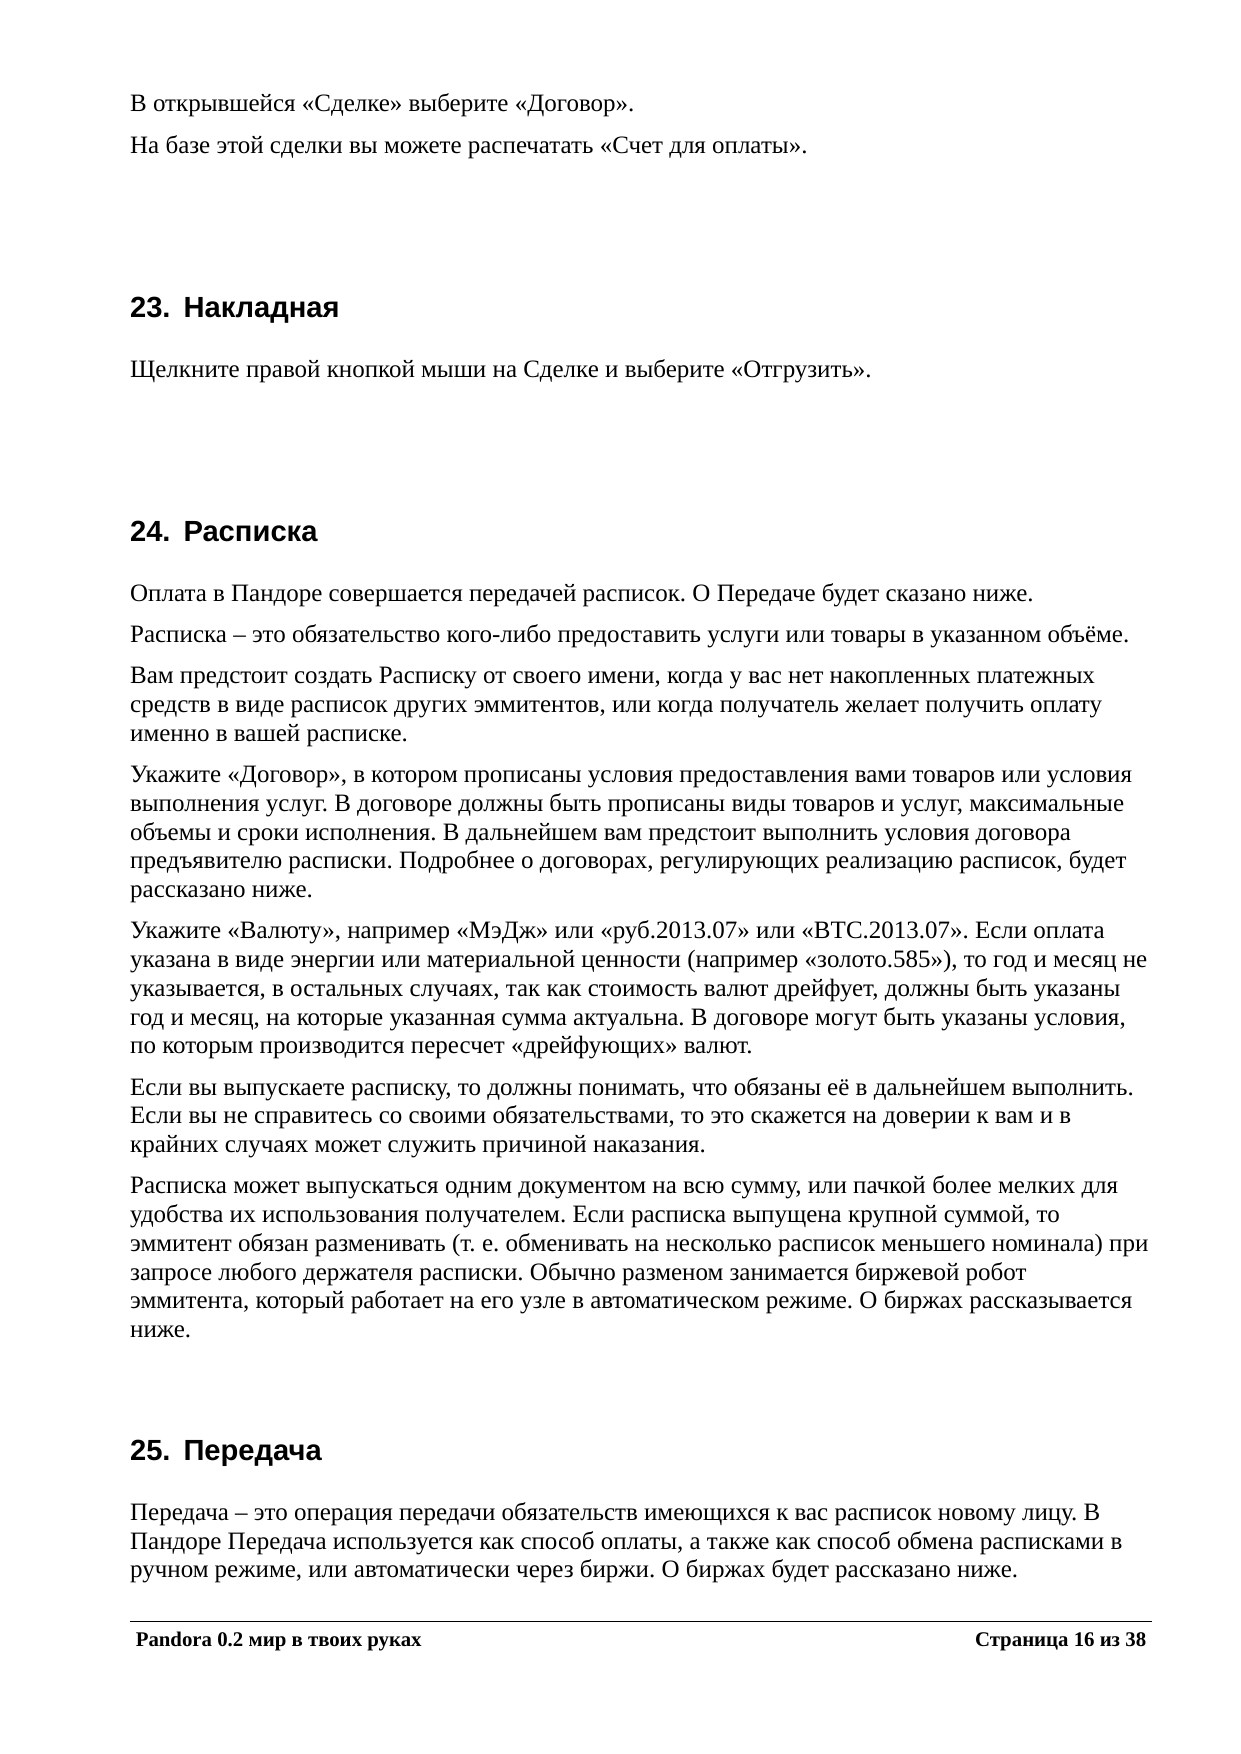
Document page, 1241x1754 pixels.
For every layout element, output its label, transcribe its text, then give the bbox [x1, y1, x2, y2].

text На базе этой сделки вы можете распечатать «Счет для оплаты». [130, 130, 1152, 158]
text Вам предстоит создать Расписку от своего имени, когда у вас нет накопленных платежных средств в виде расписок других эммитентов, или когда получатель желает получить оплату именно в вашей расписке. [130, 660, 1152, 747]
text В открывшейся «Сделке» выберите «Договор». [130, 88, 1152, 117]
subtitle Расписка [130, 514, 1152, 548]
text Передача – это операция передачи обязательств имеющихся к вас расписок новому лицу. В Пандоре Передача используется как способ оплаты, а также как способ обмена расписками в ручном режиме, или автоматически через биржи. О биржах будет рассказано ниже. [130, 1497, 1152, 1583]
text Щелкните правой кнопкой мыши на Сделке и выберите «Отгрузить». [130, 354, 1152, 383]
text Укажите «Валюту», например «МэДж» или «руб.2013.07» или «BTC.2013.07». Если оплата указана в виде энергии или материальной ценности (например «золото.585»), то год и месяц не указывается, в остальных случаях, так как стоимость валют дрейфует, должны быть указаны год и месяц, на которые указанная сумма актуальна. В договоре могут быть указаны условия, по которым производится пересчет «дрейфующих» валют. [130, 915, 1152, 1059]
text Если вы выпускаете расписку, то должны понимать, что обязаны её в дальнейшем выполнить. Если вы не справитесь со своими обязательствами, то это скажется на доверии к вам и в крайних случаях может служить причиной наказания. [130, 1072, 1152, 1158]
text Укажите «Договор», в котором прописаны условия предоставления вами товаров или условия выполнения услуг. В договоре должны быть прописаны виды товаров и услуг, максимальные объемы и сроки исполнения. В дальнейшем вам предстоит выполнить условия договора предъявителю расписки. Подробнее о договорах, регулирующих реализацию расписок, будет рассказано ниже. [130, 759, 1152, 903]
text Расписка может выпускаться одним документом на всю сумму, или пачкой более мелких для удобства их использования получателем. Если расписка выпущена крупной суммой, то эммитент обязан разменивать (т. е. обменивать на несколько расписок меньшего номинала) при запросе любого держателя расписки. Обычно разменом занимается биржевой робот эммитента, который работает на его узле в автоматическом режиме. О биржах рассказывается ниже. [130, 1170, 1152, 1343]
text Расписка – это обязательство кого-либо предоставить услуги или товары в указанном объёме. [130, 619, 1152, 648]
text Оплата в Пандоре совершается передачей расписок. О Передаче будет сказано ниже. [130, 578, 1152, 607]
subtitle Накладная [130, 290, 1152, 324]
subtitle Передача [130, 1433, 1152, 1467]
